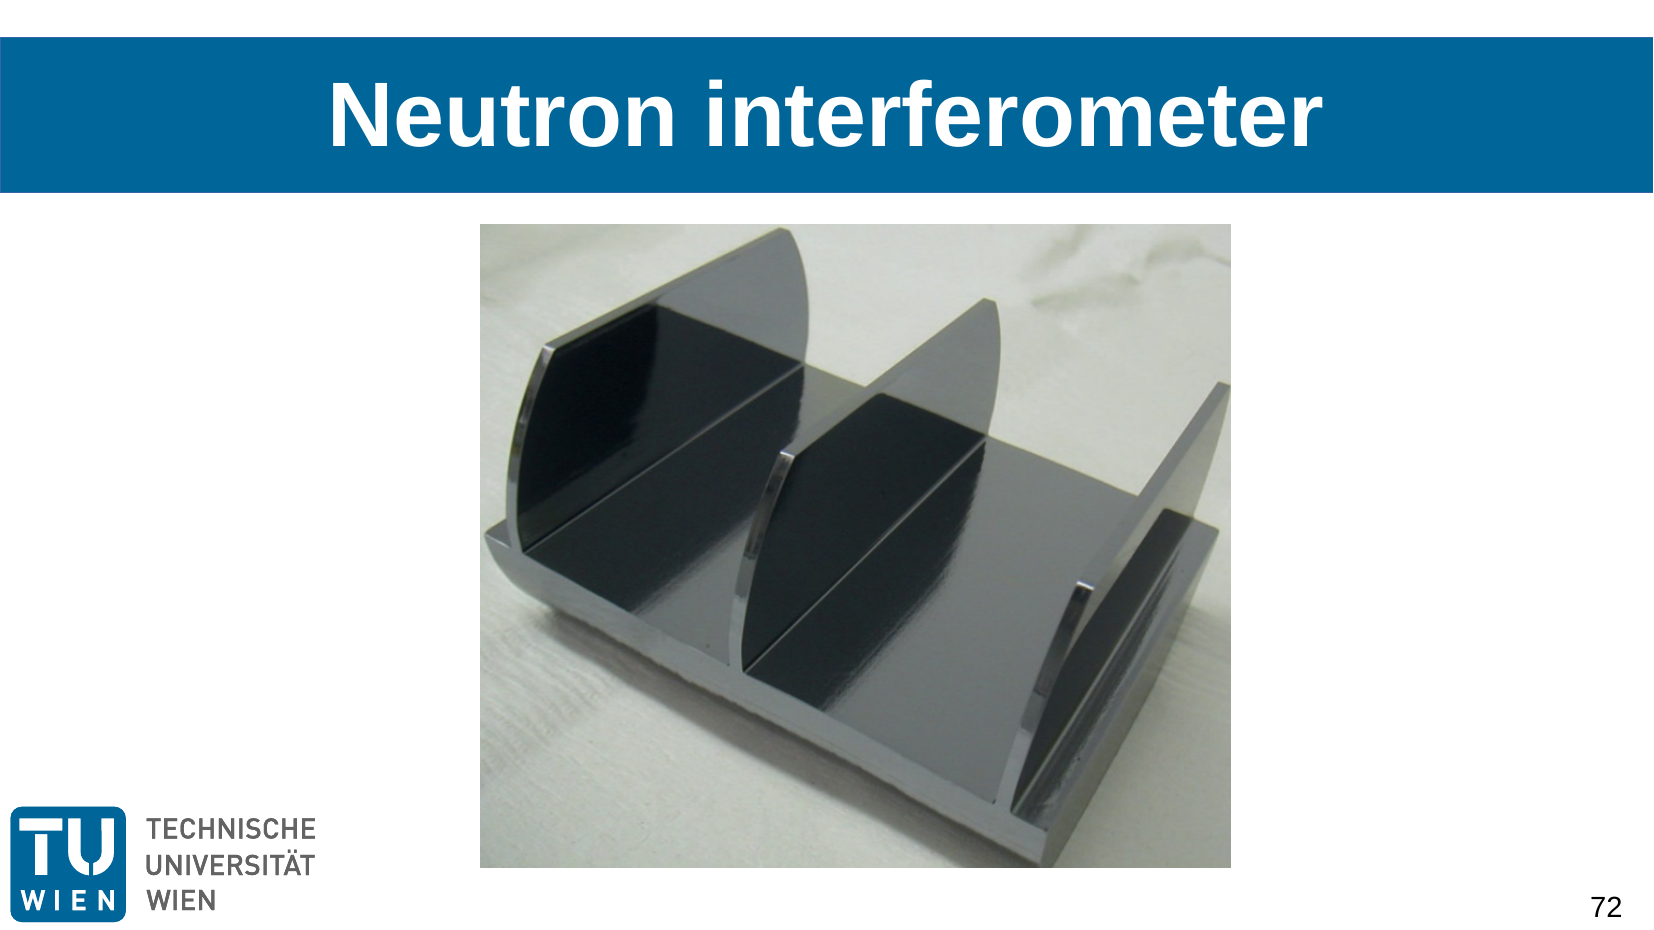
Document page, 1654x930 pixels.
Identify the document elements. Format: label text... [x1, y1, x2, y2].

picture [480, 224, 1231, 868]
title Neutron interferometer [0, 37, 1653, 193]
